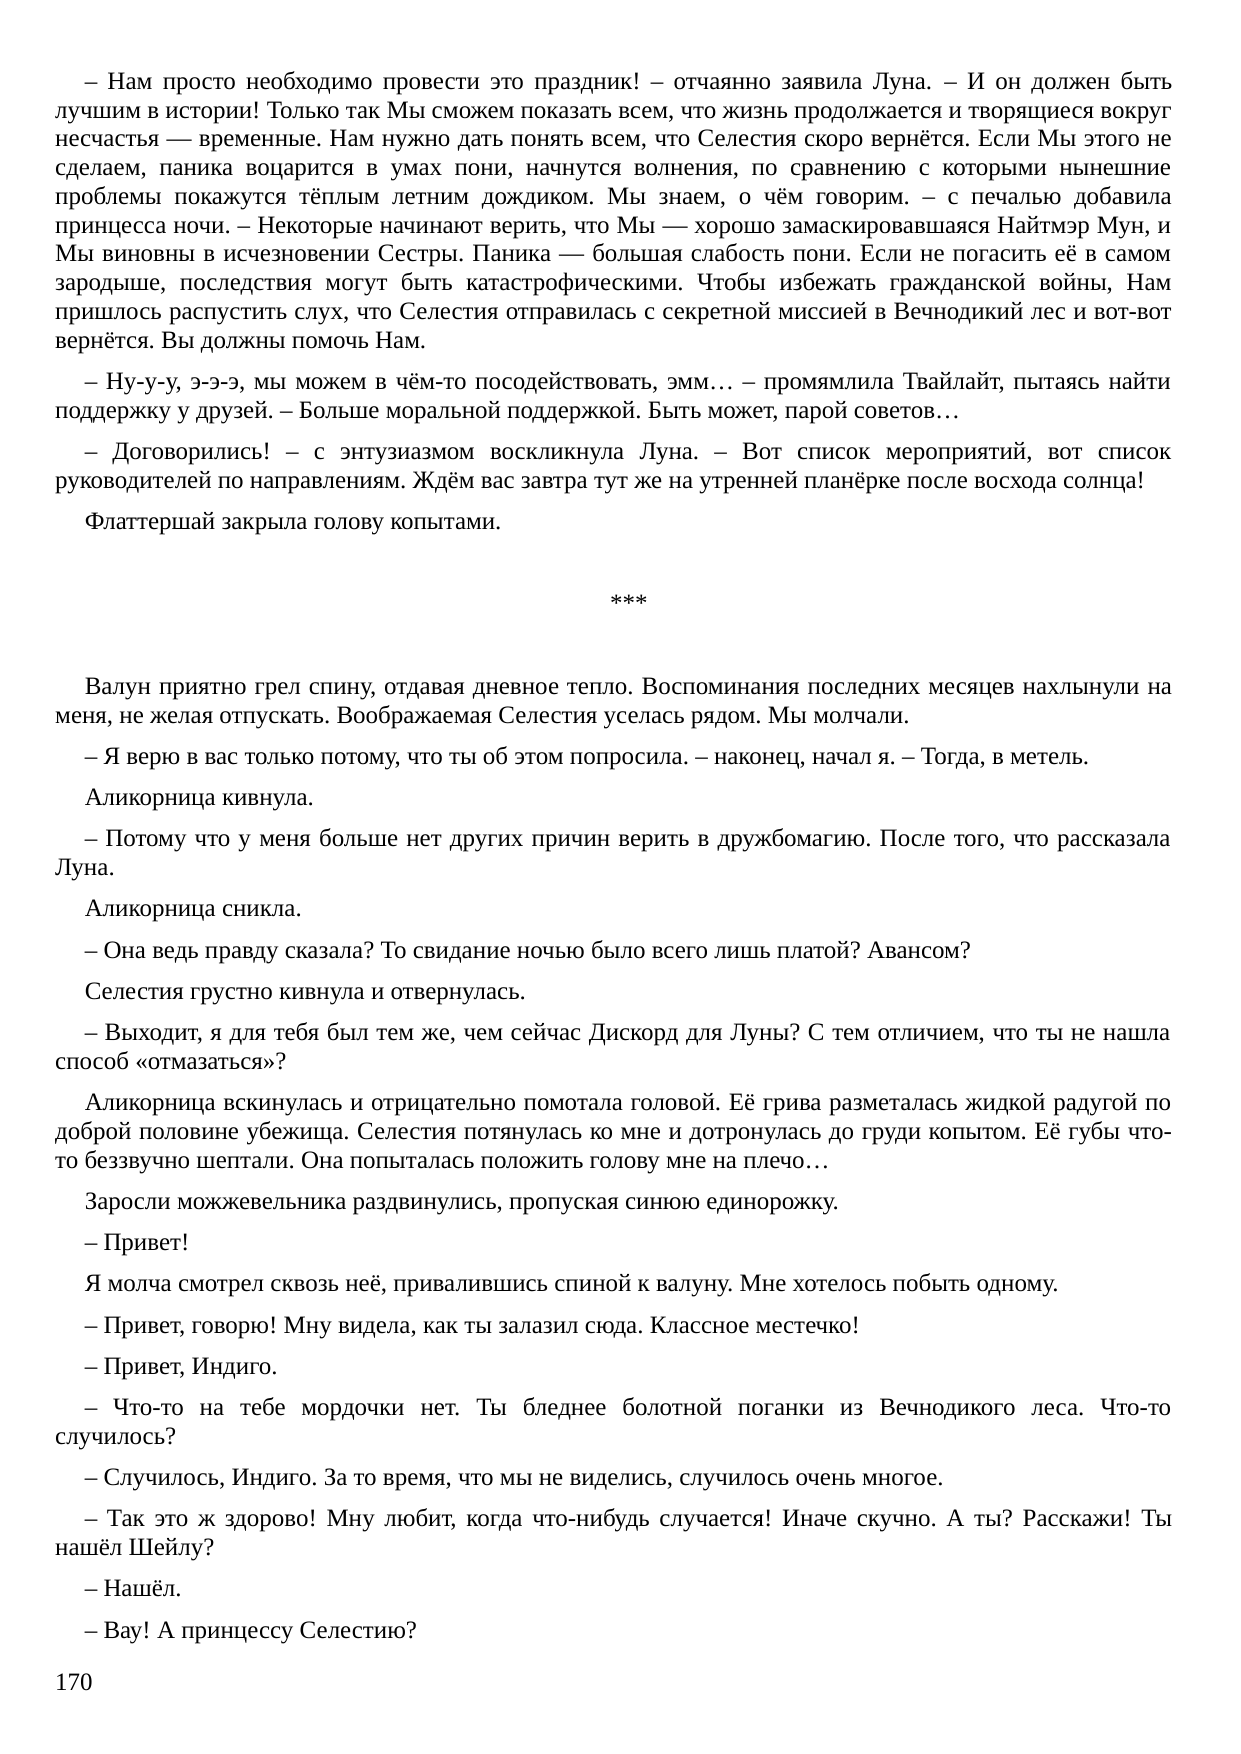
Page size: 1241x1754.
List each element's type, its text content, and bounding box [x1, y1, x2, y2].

text – Привет, Индиго. [55, 1351, 1173, 1380]
text – Потому что у меня больше нет других причин верить в дружбомагию. После того, что рассказала Луна. [55, 823, 1173, 881]
text – Вау! А принцессу Селестию? [55, 1615, 1173, 1643]
text – Нашёл. [55, 1573, 1173, 1602]
text Аликорница кивнула. [55, 782, 1173, 811]
text – Случилось, Индиго. За то время, что мы не виделись, случилось очень многое. [55, 1462, 1173, 1491]
text Флаттершай закрыла голову копытами. [55, 506, 1173, 535]
text – Привет, говорю! Мну видела, как ты залазил сюда. Классное местечко! [55, 1310, 1173, 1338]
text – Выходит, я для тебя был тем же, чем сейчас Дискорд для Луны? С тем отличием, что ты не нашла способ «отмазаться»? [55, 1017, 1173, 1075]
text – Привет! [55, 1227, 1173, 1256]
text Валун приятно грел спину, отдавая дневное тепло. Воспоминания последних месяцев нахлынули на меня, не желая отпускать. Воображаемая Селестия уселась рядом. Мы молчали. [55, 671, 1173, 728]
text – Договорились! – с энтузиазмом воскликнула Луна. – Вот список мероприятий, вот список руководителей по направлениям. Ждём вас завтра тут же на утренней планёрке после восхода солнца! [55, 436, 1173, 493]
text Заросли можжевельника раздвинулись, пропуская синюю единорожку. [55, 1186, 1173, 1215]
text Селестия грустно кивнула и отвернулась. [55, 976, 1173, 1005]
text – Что-то на тебе мордочки нет. Ты бледнее болотной поганки из Вечнодикого леса. Что-то случилось? [55, 1392, 1173, 1450]
text – Нам просто необходимо провести это праздник! – отчаянно заявила Луна. – И он должен быть лучшим в истории! Только так Мы сможем показать всем, что жизнь продолжается и творящиеся вокруг несчастья — временные. Нам нужно дать понять всем, что Селестия скоро вернётся. Если Мы этого не сделаем, паника воцарится в умах пони, начнутся волнения, по сравнению с которыми нынешние проблемы покажутся тёплым летним дождиком. Мы знаем, о чём говорим. – с печалью добавила принцесса ночи. – Некоторые начинают верить, что Мы — хорошо замаскировавшаяся Найтмэр Мун, и Мы виновны в исчезновении Сестры. Паника — большая слабость пони. Если не погасить её в самом зародыше, последствия могут быть катастрофическими. Чтобы избежать гражданской войны, Нам пришлось распустить слух, что Селестия отправилась с секретной миссией в Вечнодикий лес и вот-вот вернётся. Вы должны помочь Нам. [55, 66, 1173, 353]
text – Так это ж здорово! Мну любит, когда что-нибудь случается! Иначе скучно. А ты? Расскажи! Ты нашёл Шейлу? [55, 1503, 1173, 1561]
text Аликорница сникла. [55, 893, 1173, 922]
text – Она ведь правду сказала? То свидание ночью было всего лишь платой? Авансом? [55, 935, 1173, 963]
text Я молча смотрел сквозь неё, привалившись спиной к валуну. Мне хотелось побыть одному. [55, 1268, 1173, 1297]
text Аликорница вскинулась и отрицательно помотала головой. Её грива разметалась жидкой радугой по доброй половине убежища. Селестия потянулась ко мне и дотронулась до груди копытом. Её губы что-то беззвучно шептали. Она попыталась положить голову мне на плечо… [55, 1087, 1173, 1173]
text – Я верю в вас только потому, что ты об этом попросила. – наконец, начал я. – Тогда, в метель. [55, 741, 1173, 770]
text *** [55, 588, 1173, 617]
text – Ну-у-у, э-э-э, мы можем в чём-то посодействовать, эмм… – промямлила Твайлайт, пытаясь найти поддержку у друзей. – Больше моральной поддержкой. Быть может, парой советов… [55, 366, 1173, 423]
